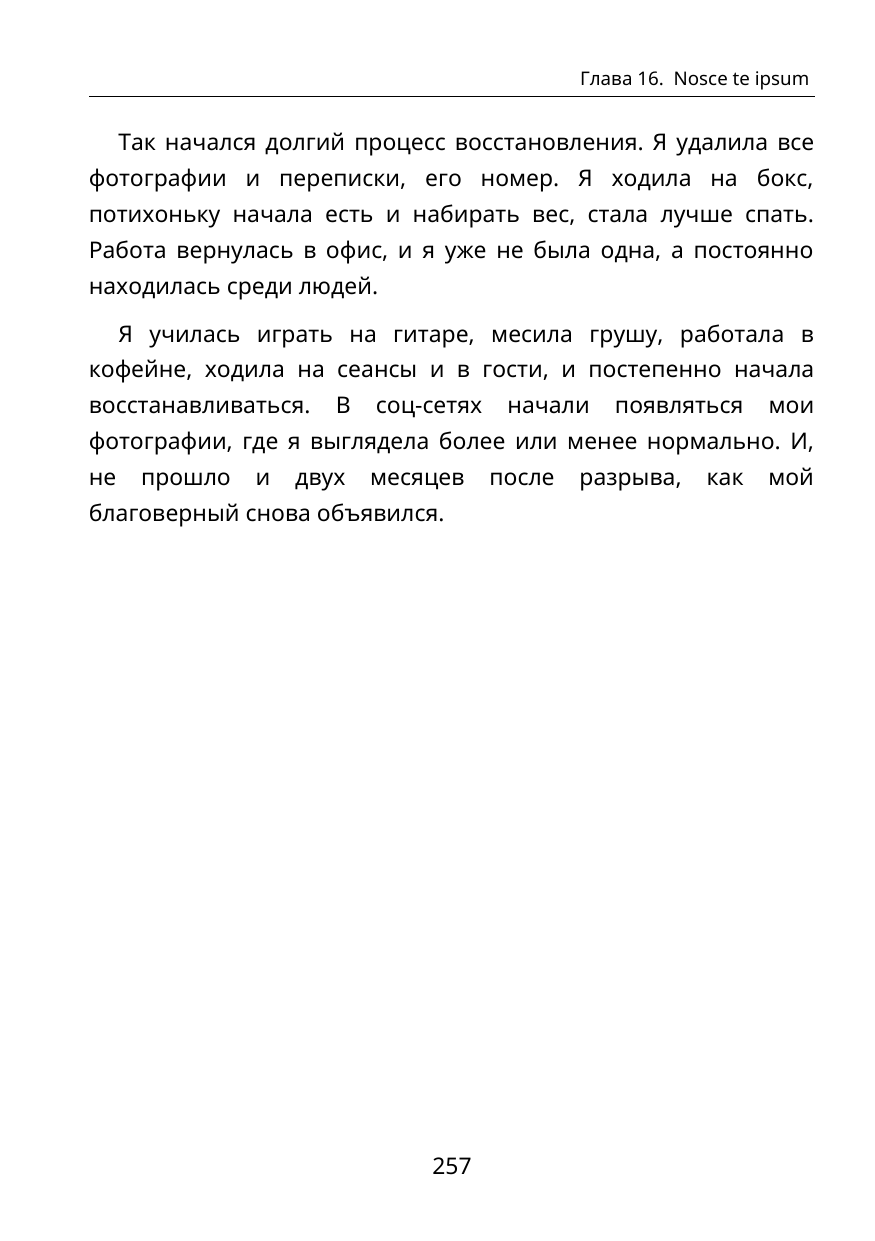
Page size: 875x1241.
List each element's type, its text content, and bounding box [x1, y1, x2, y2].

text Так начался долгий процесс восстановления. Я удалила все фотографии и переписки, его номер. Я ходила на бокс, потихоньку начала есть и набирать вес, стала лучше спать. Работа вернулась в офис, и я уже не была одна, а постоянно находилась среди людей. [88, 126, 815, 301]
text Я училась играть на гитаре, месила грушу, работала в кофейне, ходила на сеансы и в гости, и постепенно начала восстанавливаться. В соц-сетях начали появляться мои фотографии, где я выглядела более или менее нормально. И, не прошло и двух месяцев после разрыва, как мой благоверный снова объявился. [88, 317, 815, 528]
